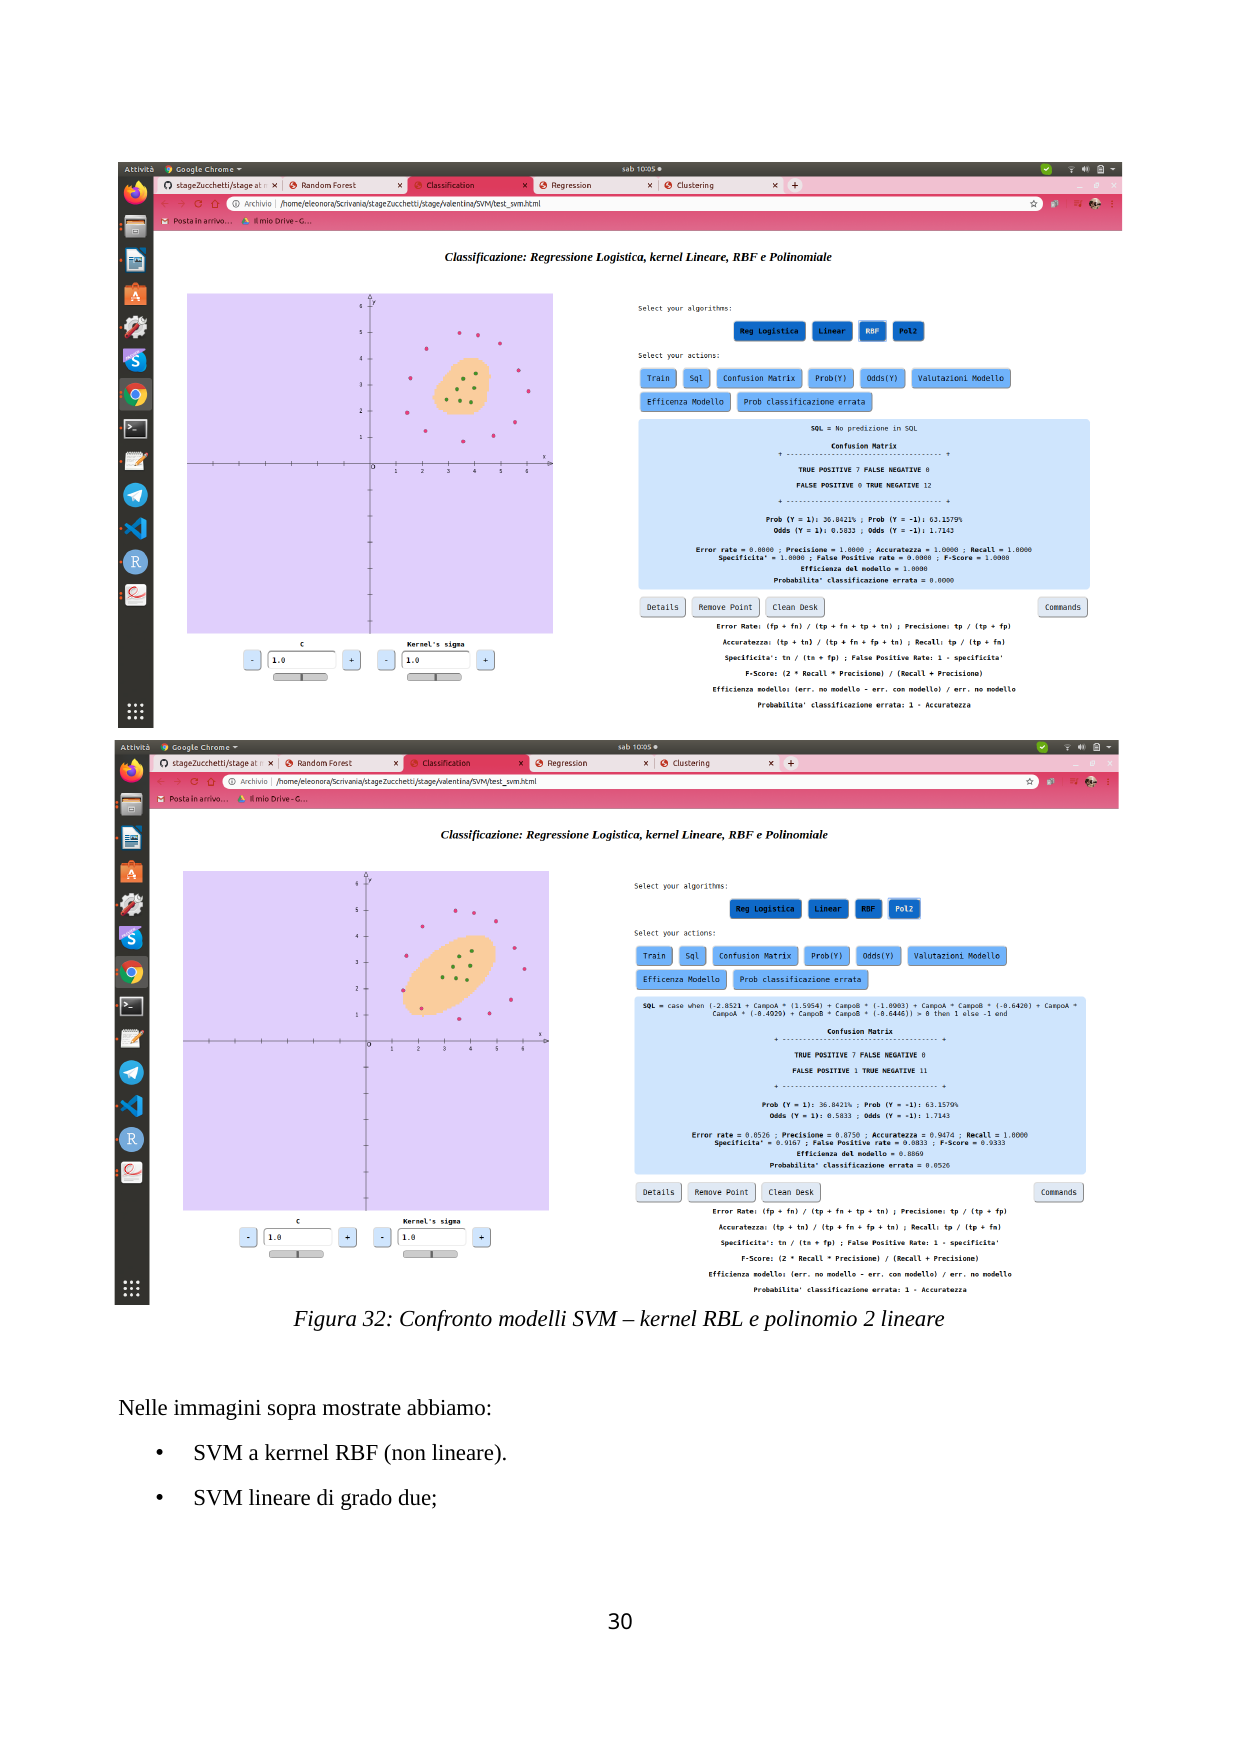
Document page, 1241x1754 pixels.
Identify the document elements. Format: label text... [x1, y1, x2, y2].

picture [114, 740, 1119, 1305]
text Nelle immagini sopra mostrate abbiamo: [118, 1394, 1122, 1421]
picture [118, 162, 1123, 728]
list SVM a kerrnel RBF (non lineare). [156, 1439, 1122, 1466]
list SVM lineare di grado due; [156, 1484, 1122, 1510]
text Figura 32: Confronto modelli SVM – kernel RBL e polinomio 2 lineare [118, 728, 1122, 1331]
